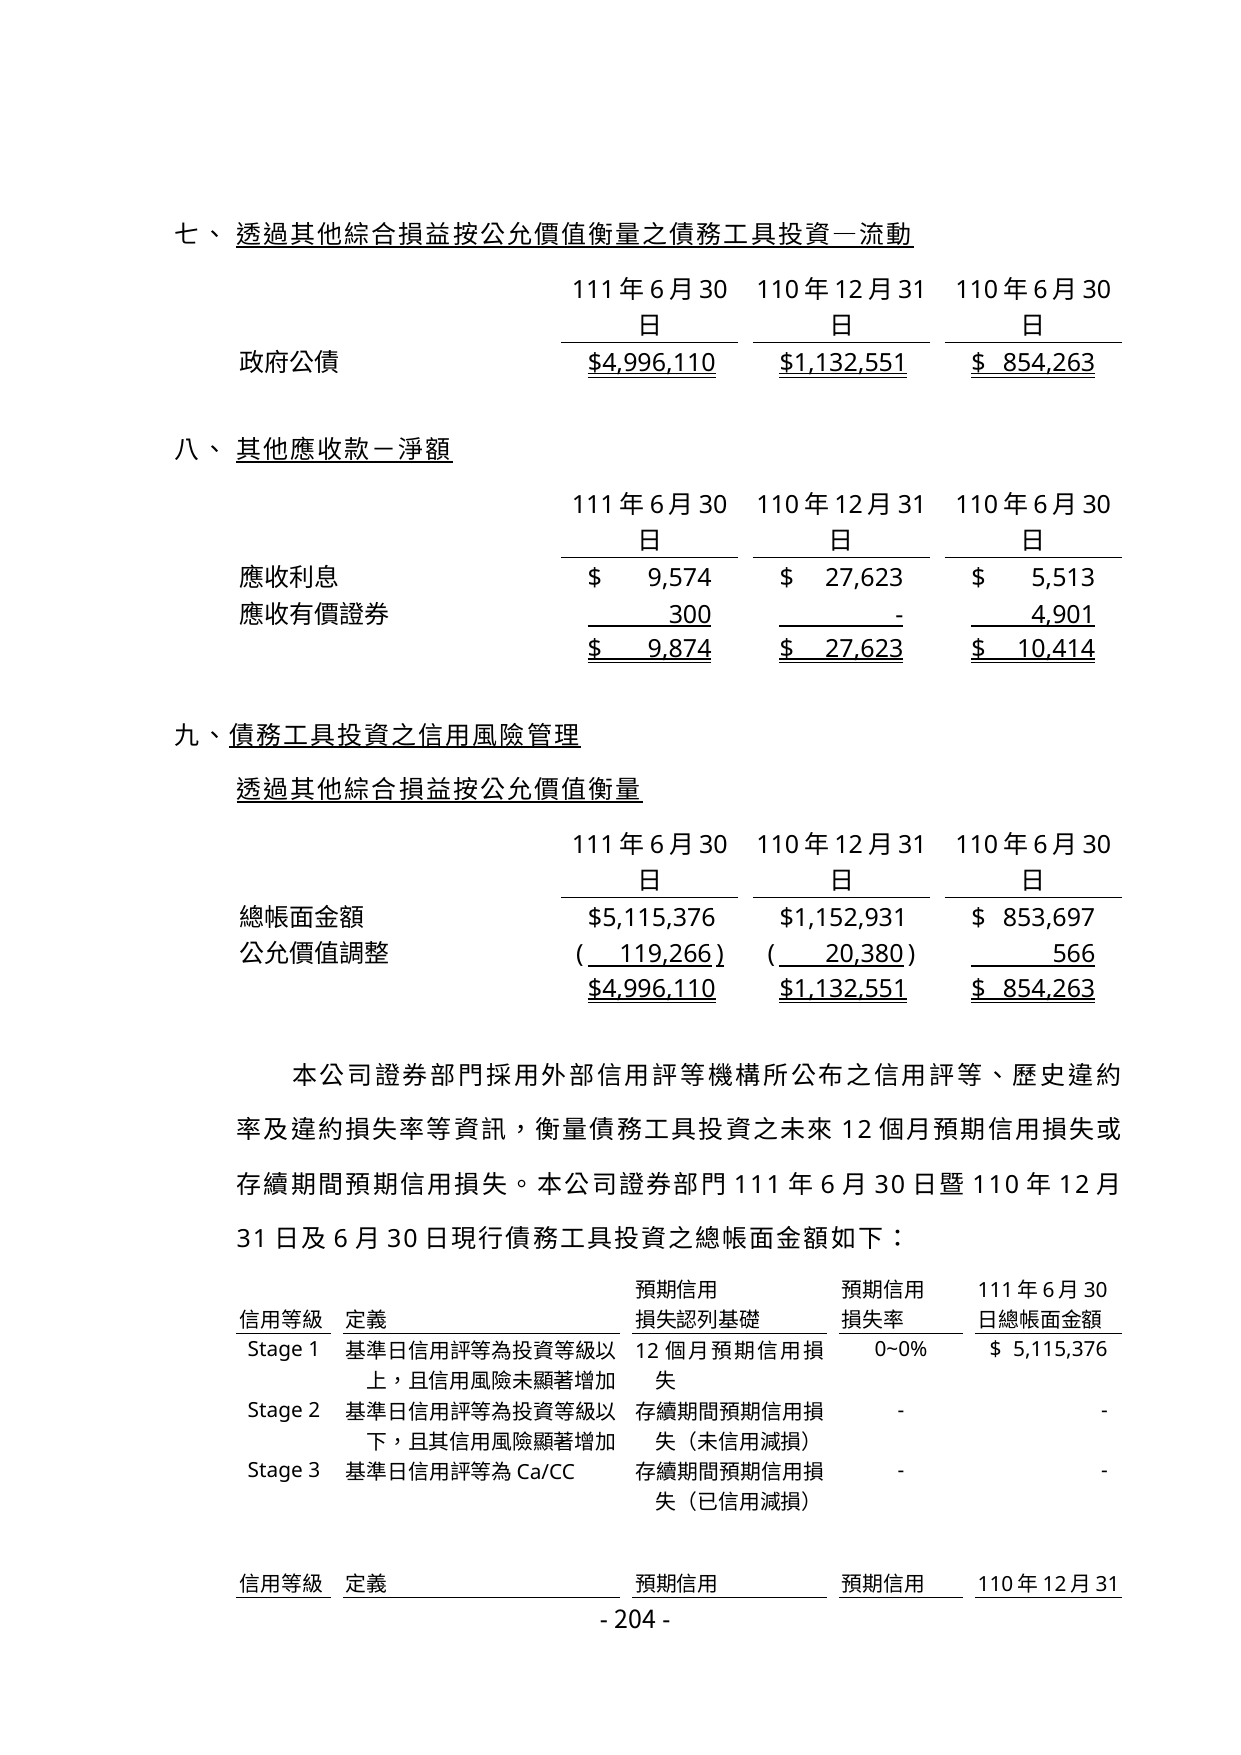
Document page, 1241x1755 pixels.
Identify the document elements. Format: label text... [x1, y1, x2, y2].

table_cell [930, 557, 944, 594]
table_header 信用等級 [236, 1273, 331, 1333]
table_header [331, 1273, 343, 1333]
table_cell [930, 630, 944, 664]
table_cell 基準日信用評等為投資等級以下，且其信用風險顯著增加 [343, 1395, 620, 1455]
table_header 111年6月30日 [561, 824, 738, 897]
table_cell 基準日信用評等為投資等級以上，且信用風險未顯著增加 [343, 1334, 620, 1395]
table_header [930, 269, 944, 342]
table_cell - [975, 1455, 1122, 1516]
table_cell ( 119,266 ) [561, 934, 738, 970]
table_cell [546, 897, 561, 934]
table_header 111年6月30日 [561, 484, 738, 557]
table_cell [738, 557, 753, 594]
table_cell $ 1,132,551 [753, 343, 930, 379]
table_header 定義 [343, 1273, 620, 1333]
table_cell [827, 1395, 839, 1455]
text 本公司證券部門採用外部信用評等機構所公布之信用評等、歷史違約率及違約損失率等資訊，衡量債務工具投資之未來12個月預期信用損失或存續期間預期信用損失。本公司證券部門111年6月30日暨110年12月31日及6月30日現行債務工具投資之總帳面金額如下： [236, 1055, 1122, 1255]
table_header [930, 484, 944, 557]
table_header [827, 1273, 839, 1333]
table_cell 300 [561, 594, 738, 630]
table_cell $ 854,263 [945, 343, 1122, 379]
table_cell [620, 1333, 632, 1395]
table_header [738, 484, 753, 557]
table_cell 12個月預期信用損失 [632, 1334, 827, 1395]
table_cell $ 5,115,376 [561, 898, 738, 934]
table_header [738, 269, 753, 342]
table_header 110年12月31日 [753, 484, 930, 557]
table_header [236, 484, 546, 557]
table_cell 566 [945, 934, 1122, 970]
table_cell Stage 2 [236, 1395, 331, 1455]
table_cell - [839, 1395, 963, 1455]
table_cell [930, 897, 944, 934]
table_cell 0~0% [839, 1334, 963, 1395]
text 七、 透過其他綜合損益按公允價值衡量之債務工具投資—流動 [148, 215, 1122, 251]
table_cell [738, 594, 753, 630]
table_cell 存續期間預期信用損失（已信用減損） [632, 1455, 827, 1516]
table_header [331, 1567, 343, 1597]
table_cell [546, 934, 561, 970]
text 八、 其他應收款－淨額 [148, 430, 1122, 466]
table_cell [546, 630, 561, 664]
table_cell [963, 1333, 974, 1395]
table_header [546, 484, 561, 557]
table_header [963, 1273, 974, 1333]
table_cell [738, 630, 753, 664]
table_header [620, 1567, 632, 1597]
table_cell [738, 897, 753, 934]
table_header [738, 824, 753, 897]
table_cell 存續期間預期信用損失（未信用減損） [632, 1395, 827, 1455]
table_cell [930, 934, 944, 970]
table_cell $ 1,152,931 [753, 898, 930, 934]
table_cell $ 854,263 [945, 970, 1122, 1004]
table_cell $ 5,115,376 [975, 1334, 1122, 1395]
table_header [546, 824, 561, 897]
table_cell 公允價值調整 [236, 934, 546, 970]
table_cell [827, 1333, 839, 1395]
table_cell [331, 1455, 343, 1516]
table_cell 總帳面金額 [236, 897, 546, 934]
text 九、債務工具投資之信用風險管理 [148, 715, 1122, 752]
table_cell Stage 3 [236, 1455, 331, 1516]
table_cell 政府公債 [236, 342, 546, 379]
table_cell $ 1,132,551 [753, 970, 930, 1004]
table_cell 4,901 [945, 594, 1122, 630]
table_header [963, 1567, 974, 1597]
table_cell [930, 970, 944, 1004]
table_cell $ 4,996,110 [561, 343, 738, 379]
table_cell $ 4,996,110 [561, 970, 738, 1004]
table_cell $ 5,513 [945, 558, 1122, 594]
table_header 110年6月30日 [945, 824, 1122, 897]
table_cell [930, 342, 944, 379]
table_cell [827, 1455, 839, 1516]
table_header 定義 [343, 1567, 620, 1597]
table_cell [546, 970, 561, 1004]
table_header 110年6月30日 [945, 484, 1122, 557]
table_header [236, 824, 546, 897]
table_cell [620, 1455, 632, 1516]
table_cell $ 9,574 [561, 558, 738, 594]
table_header 110年12月31 [975, 1567, 1122, 1597]
table_cell [963, 1395, 974, 1455]
table_cell - [753, 594, 930, 630]
table_header 110年6月30日 [945, 269, 1122, 342]
table_cell [546, 594, 561, 630]
table_header 預期信用 損失率 [839, 1273, 963, 1333]
table_cell [546, 342, 561, 379]
table_cell $ 853,697 [945, 898, 1122, 934]
table_header 111年6月30日總帳面金額 [975, 1273, 1122, 1333]
table_header [236, 269, 546, 342]
table_cell [546, 557, 561, 594]
table_header 111年6月30日 [561, 269, 738, 342]
table_header 預期信用 [839, 1567, 963, 1597]
table_cell [963, 1455, 974, 1516]
table_cell - [839, 1455, 963, 1516]
table_cell ( 20,380 ) [753, 934, 930, 970]
table_cell 應收利息 [236, 557, 546, 594]
table_cell [236, 630, 546, 664]
table_header 預期信用 損失認列基礎 [632, 1273, 827, 1333]
table_cell 基準日信用評等為Ca/CC [343, 1455, 620, 1516]
table_cell - [975, 1395, 1122, 1455]
table_cell [236, 970, 546, 1004]
table_header 信用等級 [236, 1567, 331, 1597]
table_cell [738, 970, 753, 1004]
table_cell $ 9,874 [561, 630, 738, 664]
table_cell $ 10,414 [945, 630, 1122, 664]
table_cell $ 27,623 [753, 558, 930, 594]
table_cell [738, 342, 753, 379]
table_cell [930, 594, 944, 630]
table_header [930, 824, 944, 897]
table_header [620, 1273, 632, 1333]
table_header 預期信用 [632, 1567, 827, 1597]
table_cell [620, 1395, 632, 1455]
table_header 110年12月31日 [753, 269, 930, 342]
table_cell [331, 1395, 343, 1455]
table_header [546, 269, 561, 342]
table_cell [331, 1333, 343, 1395]
table_cell 應收有價證券 [236, 594, 546, 630]
table_cell [738, 934, 753, 970]
text 透過其他綜合損益按公允價值衡量 [236, 770, 1122, 806]
table_header 110年12月31日 [753, 824, 930, 897]
table_cell $ 27,623 [753, 630, 930, 664]
table_header [827, 1567, 839, 1597]
table_cell Stage 1 [236, 1334, 331, 1395]
